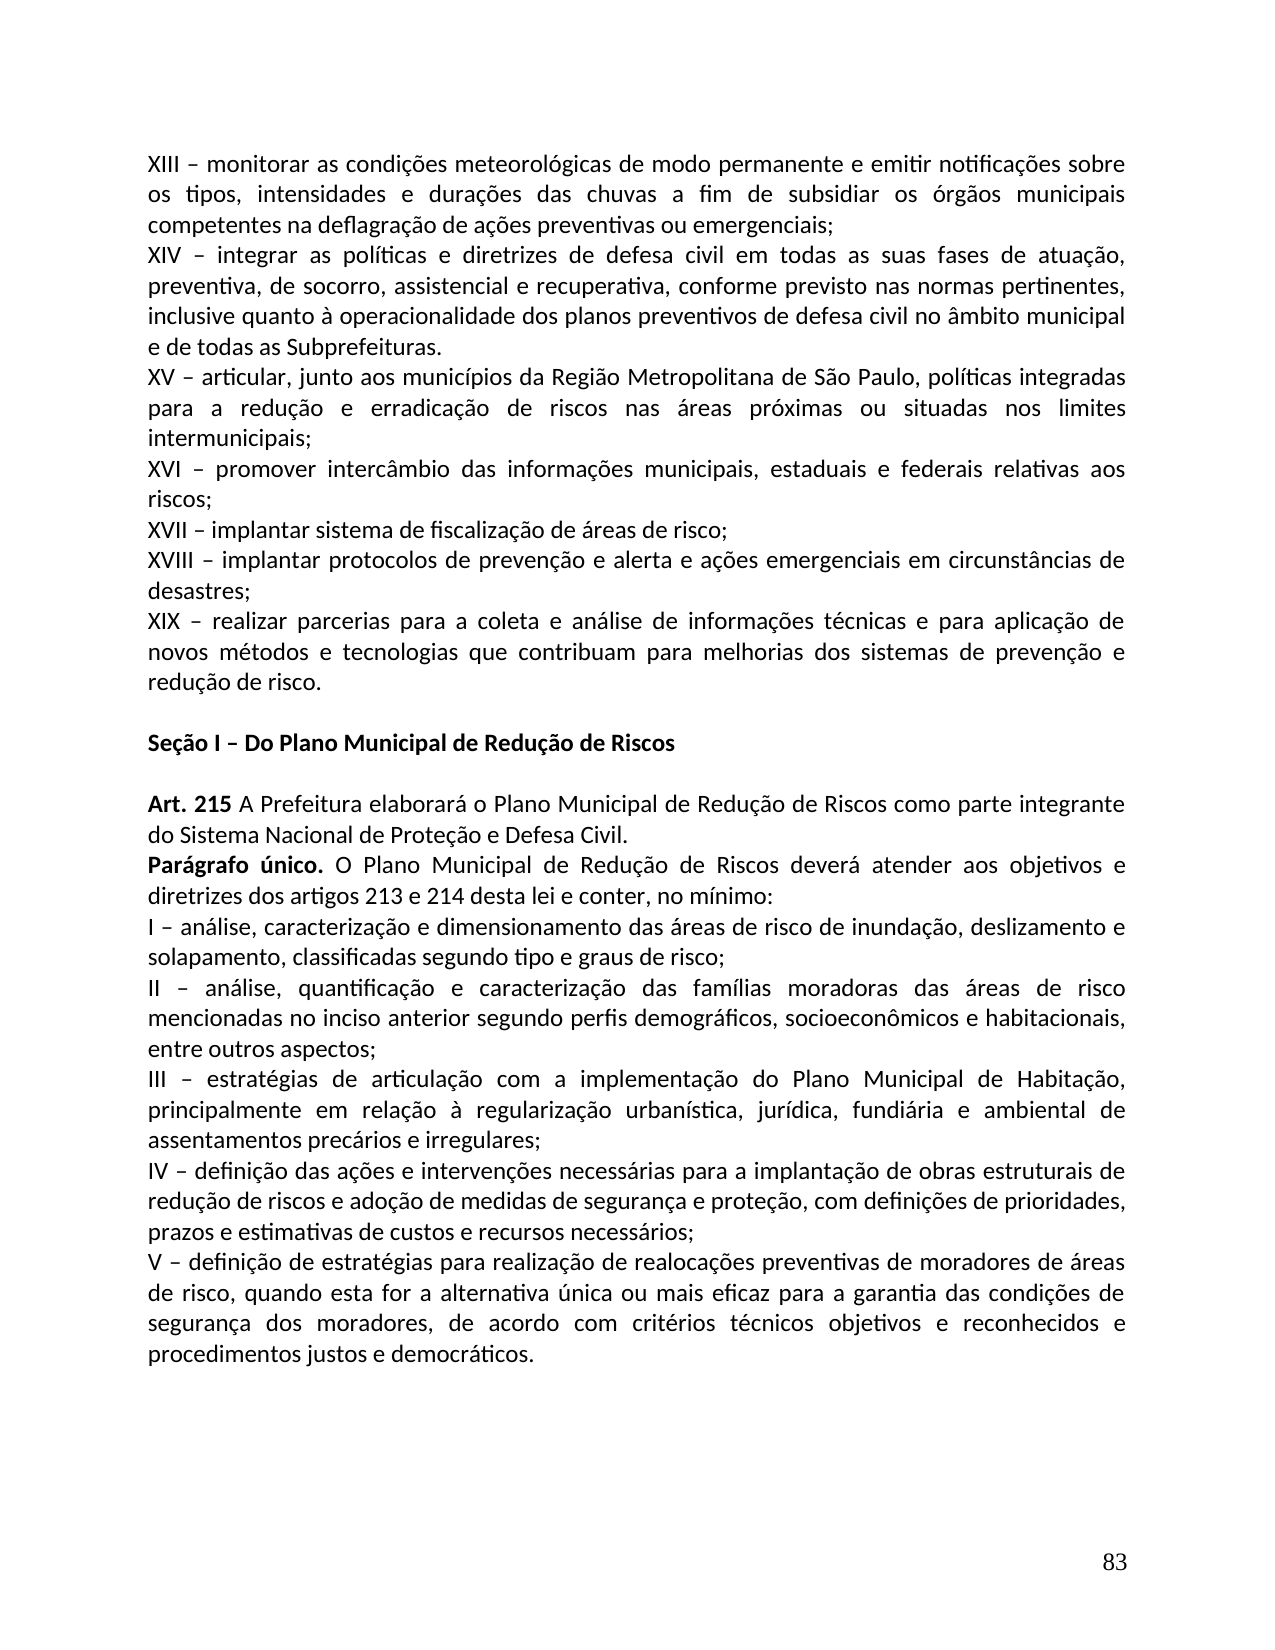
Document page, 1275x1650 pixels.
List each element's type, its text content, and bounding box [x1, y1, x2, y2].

text XIV – integrar as políticas e diretrizes de defesa civil em todas as suas fases de atuação, preventiva, de socorro, assistencial e recuperativa, conforme previsto nas normas pertinentes, inclusive quanto à operacionalidade dos planos preventivos de defesa civil no âmbito municipal e de todas as Subprefeituras. [148, 239, 1127, 361]
text XVI – promover intercâmbio das informações municipais, estaduais e federais relativas aos riscos; [148, 453, 1127, 514]
text V – definição de estratégias para realização de realocações preventivas de moradores de áreas de risco, quando esta for a alternativa única ou mais eficaz para a garantia das condições de segurança dos moradores, de acordo com critérios técnicos objetivos e reconhecidos e procedimentos justos e democráticos. [148, 1246, 1127, 1368]
text Art. 215 A Prefeitura elaborará o Plano Municipal de Redução de Riscos como parte integrante do Sistema Nacional de Proteção e Defesa Civil. [148, 789, 1127, 850]
text II – análise, quantificação e caracterização das famílias moradoras das áreas de risco mencionadas no inciso anterior segundo perfis demográficos, socioeconômicos e habitacionais, entre outros aspectos; [148, 972, 1127, 1063]
text XIII – monitorar as condições meteorológicas de modo permanente e emitir notificações sobre os tipos, intensidades e durações das chuvas a fim de subsidiar os órgãos municipais competentes na deflagração de ações preventivas ou emergenciais; [148, 148, 1127, 239]
text XV – articular, junto aos municípios da Região Metropolitana de São Paulo, políticas integradas para a redução e erradicação de riscos nas áreas próximas ou situadas nos limites intermunicipais; [148, 361, 1127, 453]
text XVII – implantar sistema de fiscalização de áreas de risco; [148, 514, 1127, 544]
text I – análise, caracterização e dimensionamento das áreas de risco de inundação, deslizamento e solapamento, classificadas segundo tipo e graus de risco; [148, 911, 1127, 972]
text XIX – realizar parcerias para a coleta e análise de informações técnicas e para aplicação de novos métodos e tecnologias que contribuam para melhorias dos sistemas de prevenção e redução de risco. [148, 606, 1127, 697]
text III – estratégias de articulação com a implementação do Plano Municipal de Habitação, principalmente em relação à regularização urbanística, jurídica, fundiária e ambiental de assentamentos precários e irregulares; [148, 1063, 1127, 1155]
text Parágrafo único. O Plano Municipal de Redução de Riscos deverá atender aos objetivos e diretrizes dos artigos 213 e 214 desta lei e conter, no mínimo: [148, 850, 1127, 911]
text Seção I – Do Plano Municipal de Redução de Riscos [148, 728, 1127, 758]
text IV – definição das ações e intervenções necessárias para a implantação de obras estruturais de redução de riscos e adoção de medidas de segurança e proteção, com definições de prioridades, prazos e estimativas de custos e recursos necessários; [148, 1155, 1127, 1246]
text XVIII – implantar protocolos de prevenção e alerta e ações emergenciais em circunstâncias de desastres; [148, 544, 1127, 606]
